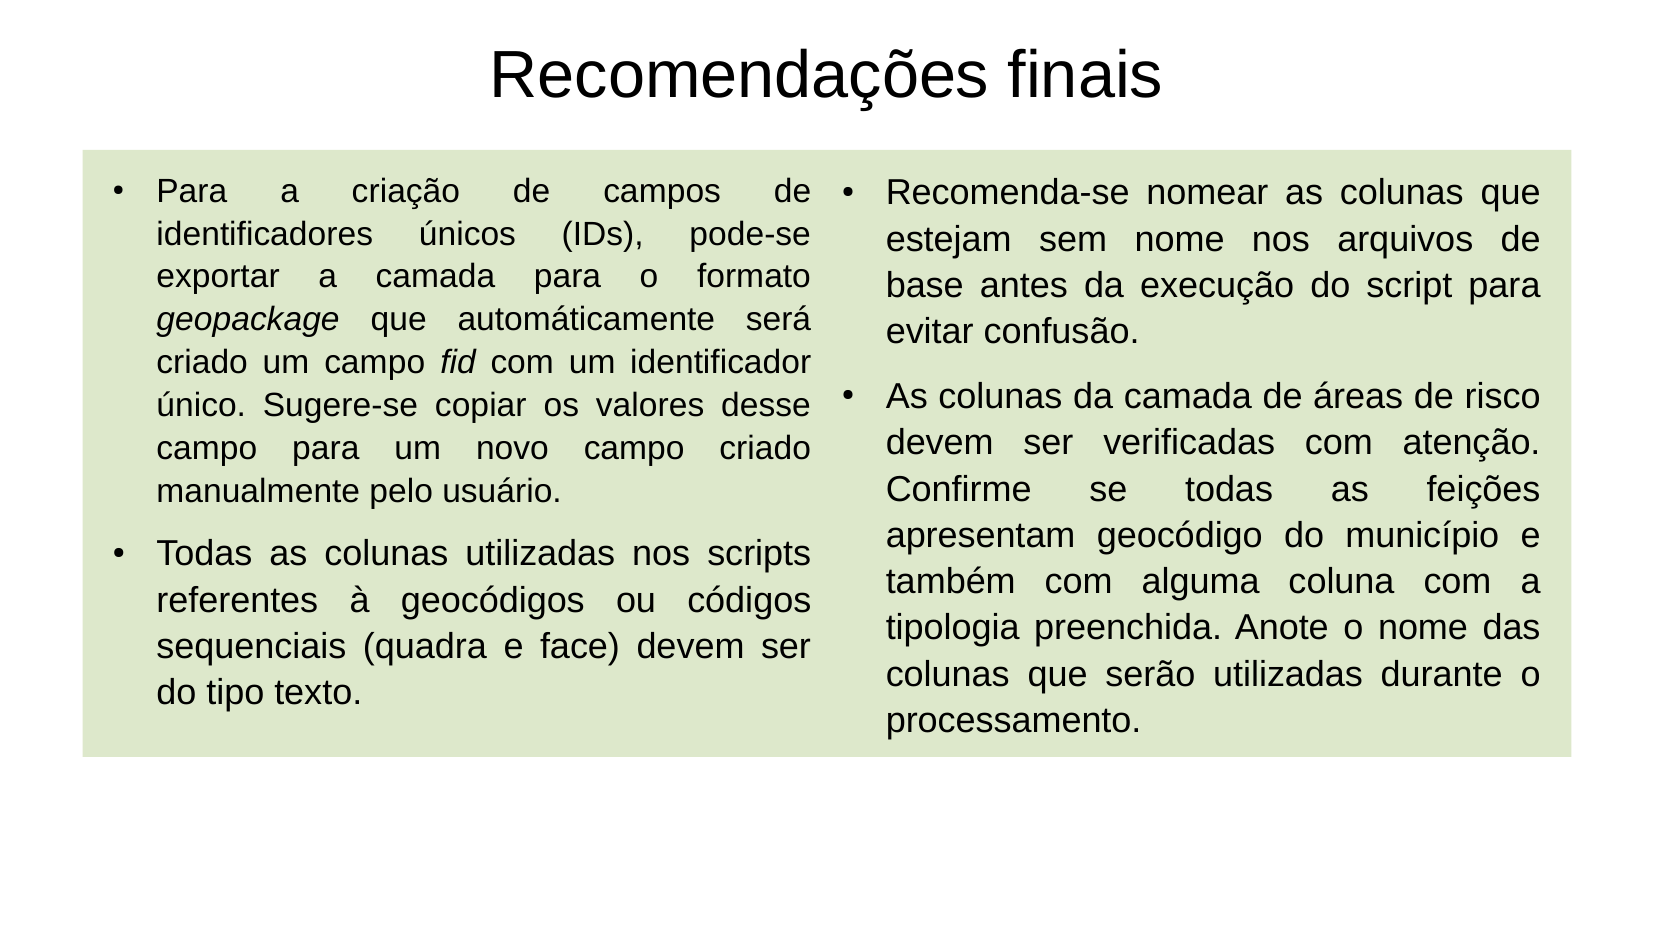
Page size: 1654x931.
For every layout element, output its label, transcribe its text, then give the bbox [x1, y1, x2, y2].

list Para a criação de campos de identificadores únicos (IDs), pode-se exportar a camada para o formato geopackage que automáticamente será criado um campo fid com um identificador único. Sugere-se copiar os valores desse campo para um novo campo criado manualmente pelo usuário. Todas as colunas utilizadas nos scripts referentes à geocódigos ou códigos sequenciais (quadra e face) devem ser do tipo texto. Recomenda-se nomear as colunas que estejam sem nome nos arquivos de base antes da execução do script para evitar confusão. As colunas da camada de áreas de risco devem ser verificadas com atenção. Confirme se todas as feições apresentam geocódigo do município e também com alguma coluna com a tipologia preenchida. Anote o nome das colunas que serão utilizadas durante o processamento. [82, 149, 1572, 757]
title Recomendações finais [82, 36, 1571, 113]
